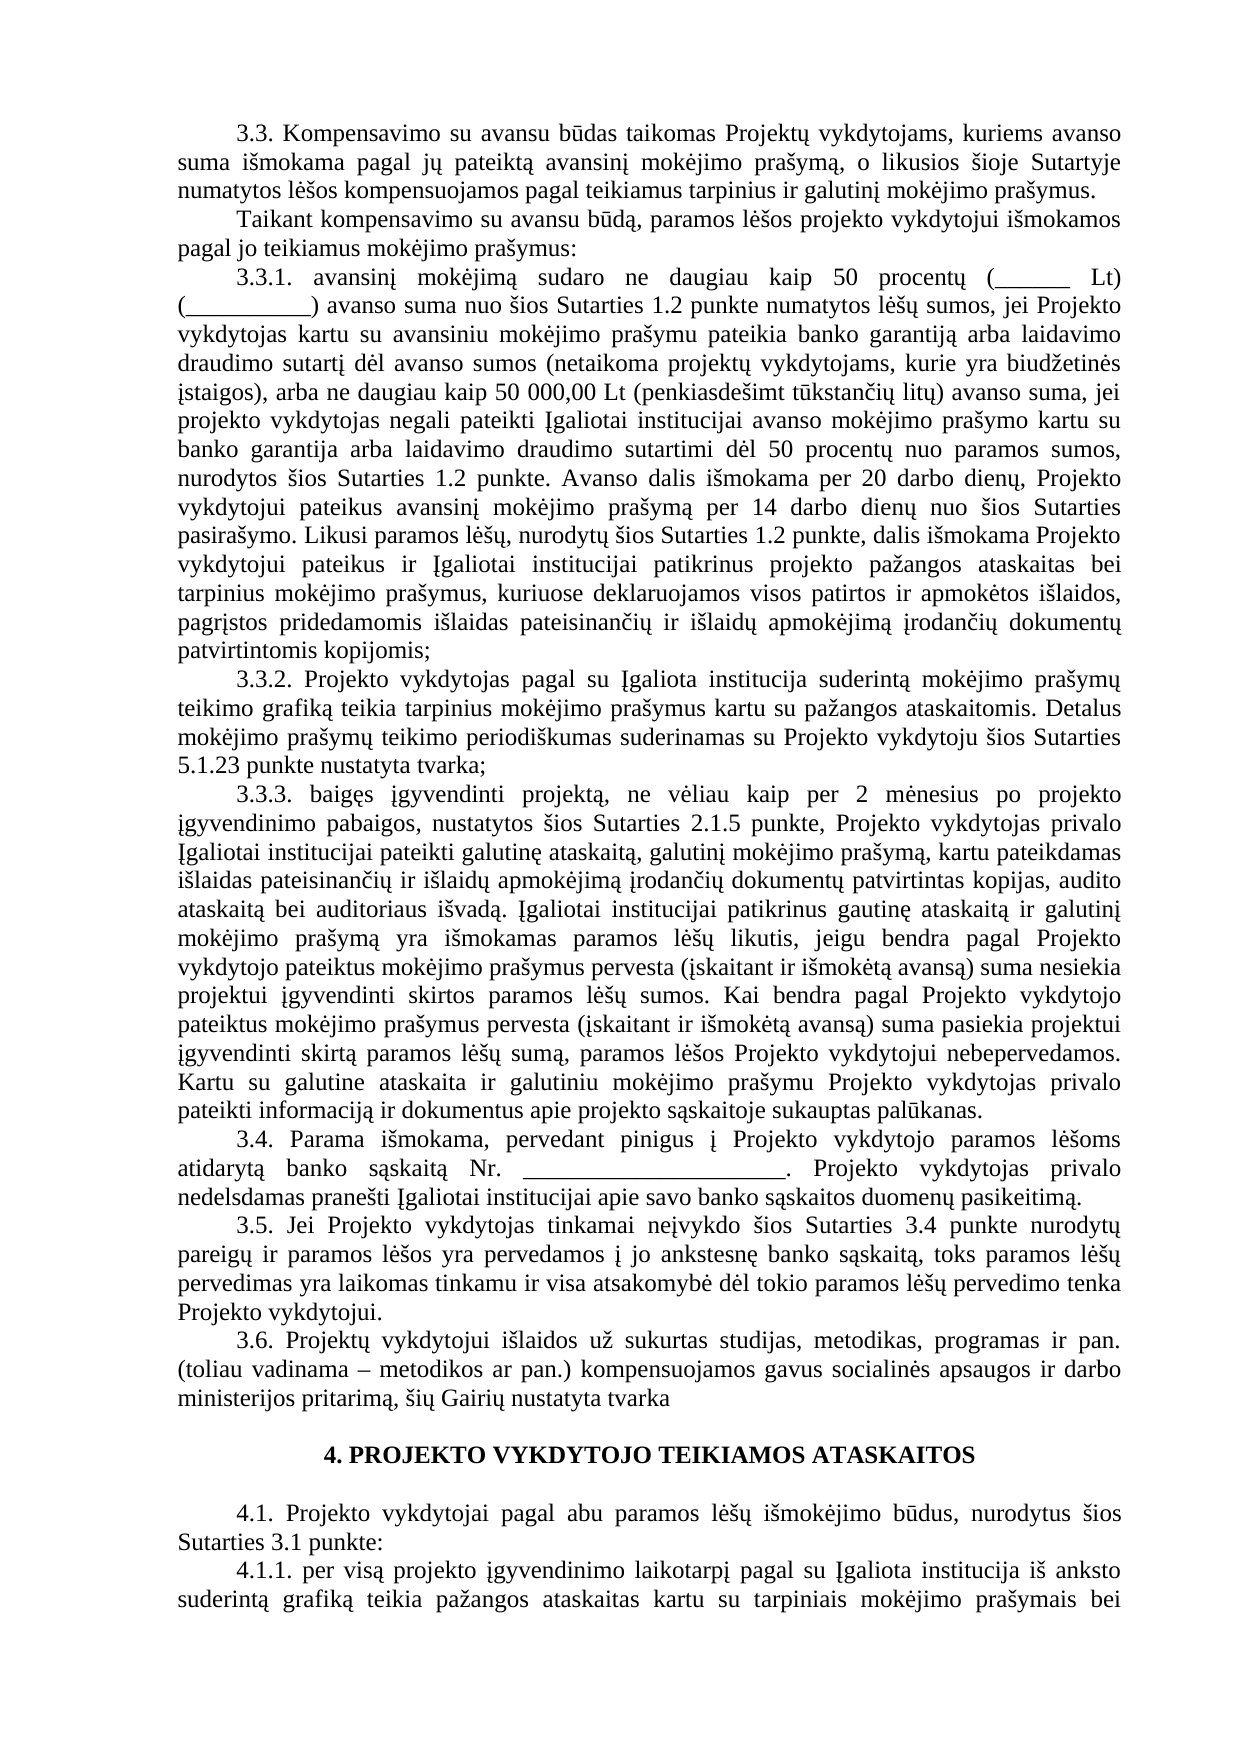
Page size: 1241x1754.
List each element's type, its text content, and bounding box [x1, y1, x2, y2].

text 3.3.1. avansinį mokėjimą sudaro ne daugiau kaip 50 procentų (______ Lt) (__________) avanso suma nuo šios Sutarties 1.2 punkte numatytos lėšų sumos, jei Projekto vykdytojas kartu su avansiniu mokėjimo prašymu pateikia banko garantiją arba laidavimo draudimo sutartį dėl avanso sumos (netaikoma projektų vykdytojams, kurie yra biudžetinės įstaigos), arba ne daugiau kaip 50 000,00 Lt (penkiasdešimt tūkstančių litų) avanso suma, jei projekto vykdytojas negali pateikti Įgaliotai institucijai avanso mokėjimo prašymo kartu su banko garantija arba laidavimo draudimo sutartimi dėl 50 procentų nuo paramos sumos, nurodytos šios Sutarties 1.2 punkte. Avanso dalis išmokama per 20 darbo dienų, Projekto vykdytojui pateikus avansinį mokėjimo prašymą per 14 darbo dienų nuo šios Sutarties pasirašymo. Likusi paramos lėšų, nurodytų šios Sutarties 1.2 punkte, dalis išmokama Projekto vykdytojui pateikus ir Įgaliotai institucijai patikrinus projekto pažangos ataskaitas bei tarpinius mokėjimo prašymus, kuriuose deklaruojamos visos patirtos ir apmokėtos išlaidos, pagrįstos pridedamomis išlaidas pateisinančių ir išlaidų apmokėjimą įrodančių dokumentų patvirtintomis kopijomis; [177, 262, 1122, 664]
text 3.5. Jei Projekto vykdytojas tinkamai neįvykdo šios Sutarties 3.4 punkte nurodytų pareigų ir paramos lėšos yra pervedamos į jo ankstesnę banko sąskaitą, toks paramos lėšų pervedimas yra laikomas tinkamu ir visa atsakomybė dėl tokio paramos lėšų pervedimo tenka Projekto vykdytojui. [177, 1211, 1122, 1326]
text 4.1. Projekto vykdytojai pagal abu paramos lėšų išmokėjimo būdus, nurodytus šios Sutarties 3.1 punkte: [177, 1498, 1122, 1556]
text 3.3.3. baigęs įgyvendinti projektą, ne vėliau kaip per 2 mėnesius po projekto įgyvendinimo pabaigos, nustatytos šios Sutarties 2.1.5 punkte, Projekto vykdytojas privalo Įgaliotai institucijai pateikti galutinę ataskaitą, galutinį mokėjimo prašymą, kartu pateikdamas išlaidas pateisinančių ir išlaidų apmokėjimą įrodančių dokumentų patvirtintas kopijas, audito ataskaitą bei auditoriaus išvadą. Įgaliotai institucijai patikrinus gautinę ataskaitą ir galutinį mokėjimo prašymą yra išmokamas paramos lėšų likutis, jeigu bendra pagal Projekto vykdytojo pateiktus mokėjimo prašymus pervesta (įskaitant ir išmokėtą avansą) suma nesiekia projektui įgyvendinti skirtos paramos lėšų sumos. Kai bendra pagal Projekto vykdytojo pateiktus mokėjimo prašymus pervesta (įskaitant ir išmokėtą avansą) suma pasiekia projektui įgyvendinti skirtą paramos lėšų sumą, paramos lėšos Projekto vykdytojui nebepervedamos. Kartu su galutine ataskaita ir galutiniu mokėjimo prašymu Projekto vykdytojas privalo pateikti informaciją ir dokumentus apie projekto sąskaitoje sukauptas palūkanas. [177, 779, 1122, 1124]
text 3.4. Parama išmokama, pervedant pinigus į Projekto vykdytojo paramos lėšoms atidarytą banko sąskaitą Nr. _____________________. Projekto vykdytojas privalo nedelsdamas pranešti Įgaliotai institucijai apie savo banko sąskaitos duomenų pasikeitimą. [177, 1124, 1122, 1211]
text 3.3.2. Projekto vykdytojas pagal su Įgaliota institucija suderintą mokėjimo prašymų teikimo grafiką teikia tarpinius mokėjimo prašymus kartu su pažangos ataskaitomis. Detalus mokėjimo prašymų teikimo periodiškumas suderinamas su Projekto vykdytoju šios Sutarties 5.1.23 punkte nustatyta tvarka; [177, 664, 1122, 779]
text 4.1.1. per visą projekto įgyvendinimo laikotarpį pagal su Įgaliota institucija iš anksto suderintą grafiką teikia pažangos ataskaitas kartu su tarpiniais mokėjimo prašymais bei [177, 1556, 1122, 1613]
text 4. PROJEKTO VYKDYTOJO TEIKIAMOS ATASKAITOS [177, 1441, 1122, 1469]
text 3.3. Kompensavimo su avansu būdas taikomas Projektų vykdytojams, kuriems avanso suma išmokama pagal jų pateiktą avansinį mokėjimo prašymą, o likusios šioje Sutartyje numatytos lėšos kompensuojamos pagal teikiamus tarpinius ir galutinį mokėjimo prašymus. [177, 118, 1122, 204]
text 3.6. Projektų vykdytojui išlaidos už sukurtas studijas, metodikas, programas ir pan. (toliau vadinama – metodikos ar pan.) kompensuojamos gavus socialinės apsaugos ir darbo ministerijos pritarimą, šių Gairių nustatyta tvarka [177, 1326, 1122, 1412]
text Taikant kompensavimo su avansu būdą, paramos lėšos projekto vykdytojui išmokamos pagal jo teikiamus mokėjimo prašymus: [177, 204, 1122, 262]
